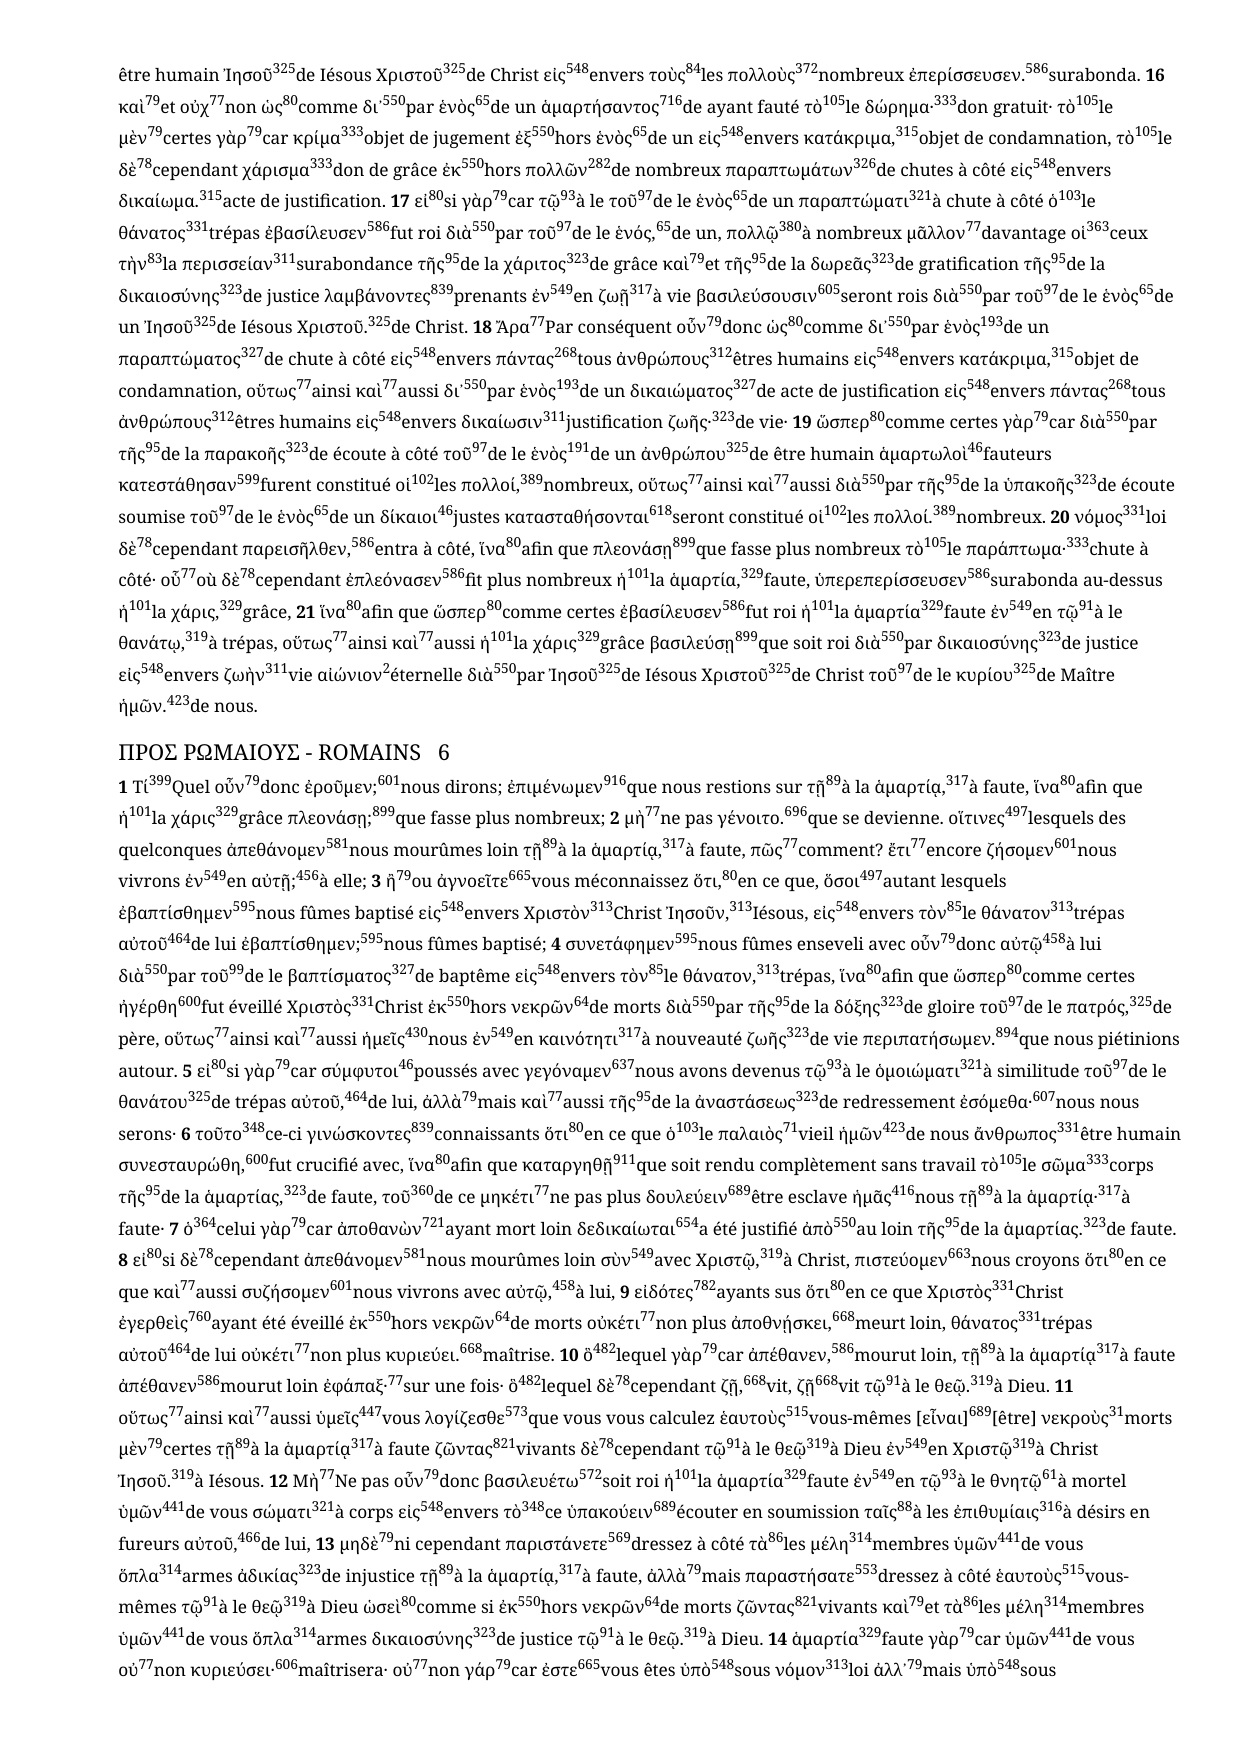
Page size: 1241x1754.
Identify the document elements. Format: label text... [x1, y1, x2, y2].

text ΠΡΟΣ ΡΩΜΑΙΟΥΣ - ROMAINS 6 [118, 736, 1181, 766]
text 1 Δικαιωθέντες759Ayants étés justifiés οὖν79donc ἐκ550hors πίστεως323de croyance εἰρήνην311paix ἔχωμεν916que nous ayons πρὸς548vers τὸν85le θεὸν313Dieu διὰ550par τοῦ97de le κυρίου325de Maître ἡμῶν423de nous Ἰησοῦ325de Iésous Χριστοῦ325de Christ 2 δι᾽550par οὗ492de lequel καὶ77aussi τὴν83la προσαγωγὴν311conduite auprès ἐσχήκαμεν637nous avons eu [τῇ89[à la πίστει]317à croyance] εἰς548envers τὴν83la χάριν311grâce ταύτην136celle-ci ἐν549en ᾗ484à laquelle ἑστήκαμεν637nous avons dressé καὶ79et καυχώμεθα669nous nous vantons ἐπ᾽549sur ἐλπίδι317à espérance τῆς95de la δόξης323de gloire τοῦ97de le θεοῦ.325de Dieu. 3 οὐ77non μόνον77seulement δέ,78cependant, ἀλλὰ79mais καὶ77aussi καυχώμεθα669nous nous vantons ἐν549en ταῖς248à les θλίψεσιν,316à oppressions, εἰδότες782ayants sus ὅτι80en ce que ἡ101la θλῖψις329oppression ὑπομονὴν311résistance κατεργάζεται,674se met au travail complètement, 4 ἡ101la δὲ78cependant ὑπομονὴ329résistance δοκιμήν,311épreuve, ἡ101la δὲ78cependant δοκιμὴ329épreuve ἐλπίδα.311espérance. 5 ἡ101la δὲ78cependant ἐλπὶς329espérance οὐ77non καταισχύνει,668couvre de honte, ὅτι80en ce que ἡ101la ἀγάπη329amour τοῦ97de le θεοῦ325de Dieu ἐκκέχυται654a été déversé ἐν549en ταῖς88à les καρδίαις316à coeurs ἡμῶν423de nous διὰ550par πνεύματος327de souffle ἁγίου18de saint τοῦ360de ce δοθέντος756de ayant été donné ἡμῖν.419à nous. 6 Ἔτι77Encore γὰρ79car Χριστὸς331Christ ὄντων833de étants ἡμῶν423de nous ἀσθενῶν41de infirmes ἔτι77encore κατὰ548selon καιρὸν313moment ὑπὲρ550au-dessus ἀσεβῶν64de impies ἀπέθανεν.586mourut loin. 7 μόλις77laborieusement γὰρ79car ὑπὲρ550au-dessus δικαίου65de juste τις390un quelconque ἀποθανεῖται·612se mourra loin· ὑπὲρ550au-dessus γὰρ79car τοῦ97de le ἀγαθοῦ65de bon τάχα77peut-être τις390un quelconque καὶ77aussi τολμᾷ668ose ἀποθανεῖν·681mourir loin· 8 συνίστησιν668dresse avec δὲ78cependant τὴν83la ἑαυτοῦ537de lui-même ἀγάπην311amour εἰς548envers ἡμᾶς416nous ὁ103le θεός,331Dieu, ὅτι80en ce que ἔτι77encore ἁμαρτωλῶν41de fauteurs ὄντων833de étants ἡμῶν423de nous Χριστὸς331Christ ὑπὲρ550au-dessus ἡμῶν423de nous ἀπέθανεν.586mourut loin. 9 πολλῷ380à nombreux οὖν79donc μᾶλλον77davantage δικαιωθέντες759ayants étés justifiés νῦν77maintenant ἐν549en τῷ93à le αἵματι321à sang αὐτοῦ464de lui σωθησόμεθα614nous serons sauvé δι᾽550par αὐτοῦ464de lui ἀπὸ550au loin τῆς95de la ὀργῆς.323de colère. 10 εἰ80si γὰρ79car ἐχθροὶ46ennemis ὄντες839étants κατηλλάγημεν595nous fûmes échangé de haut en bas τῷ91à le θεῷ319à Dieu διὰ550par τοῦ97de le θανάτου325de trépas τοῦ97de le υἱοῦ325de fils αὐτοῦ,464de lui, πολλῷ380à nombreux μᾶλλον77davantage καταλλαγέντες759ayants étés échangés de haut en bas σωθησόμεθα614nous serons sauvé ἐν549en τῇ89à la ζωῇ317à vie αὐτοῦ·464de lui· 11 οὐ77non μόνον77seulement δέ,78cependant, ἀλλὰ79mais καὶ77aussi καυχώμενοι866se vantants ἐν549en τῷ91à le θεῷ319à Dieu διὰ550par τοῦ97de le κυρίου325de Maître ἡμῶν423de nous Ἰησοῦ325de Iésous Χριστοῦ325de Christ δι᾽550par οὗ492de lequel νῦν77maintenant τὴν83la καταλλαγὴν311réconciliation ἐλάβομεν.581nous prîmes. 12 Διὰ548Par le fait de τοῦτο348ce-ci ὥσπερ80comme certes δι᾽550par ἑνὸς191de un ἀνθρώπου325de être humain ἡ101la ἁμαρτία329faute εἰς548envers τὸν85le κόσμον313monde εἰσῆλθεν586vint à l'intérieur καὶ79et διὰ550par τῆς95de la ἁμαρτίας323de faute ὁ103le θάνατος,331trépas, καὶ77aussi οὕτως77ainsi εἰς548envers πάντας268tous ἀνθρώπους312êtres humains ὁ103le θάνατος331trépas διῆλθεν,586passa à travers, ἐφ᾽549sur ᾧ488à lequel πάντες389tous ἥμαρτον·585fautèrent· 13 ἄχρι552jusqu'à l'extrémité γὰρ79car νόμου325de loi ἁμαρτία329faute ἦν625était ἐν549en κόσμῳ,319à monde, ἁμαρτία329faute δὲ78cependant οὐκ77non ἐλλογεῖται680est imputé μὴ77ne pas ὄντος834de étant νόμου,325de loi, 14 ἀλλ᾽79mais ἐβασίλευσεν586fut roi ὁ103le θάνατος331trépas ἀπὸ550au loin Ἀδὰμ325de Adam μέχρι552jusqu'à Μωϋσέως325de Môusês καὶ77aussi ἐπὶ548sur τοὺς345ceux μὴ77ne pas ἁμαρτήσαντας706ayants fautés ἐπὶ549sur τῷ93à le ὁμοιώματι321à similitude τῆς95de la παραβάσεως323de transgression Ἀδὰμ325de Adam ὅς498lequel ἐστιν668est τύπος331modèle frappé τοῦ358de celui μέλλοντος.834de imminant. 15 Ἀλλ᾽79Mais οὐχ77non ὡς80comme τὸ105le παράπτωμα,333chute à côté, οὕτως77ainsi καὶ77aussi τὸ105le χάρισμα·333don de grâce· εἰ80si γὰρ79car τῷ93à le τοῦ97de le ἑνὸς65de un παραπτώματι321à chute à côté οἱ102les πολλοὶ389nombreux ἀπέθανον,585moururent loin, πολλῷ380à nombreux μᾶλλον77davantage ἡ101la χάρις329grâce τοῦ97de le θεοῦ325de Dieu καὶ79et ἡ101la δωρεὰ329gratification ἐν549en χάριτι317à grâce τῇ484à celle τοῦ97de le ἑνὸς191de un ἀνθρώπου325de être humain Ἰησοῦ325de Iésous Χριστοῦ325de Christ εἰς548envers τοὺς84les πολλοὺς372nombreux ἐπερίσσευσεν.586surabonda. 16 καὶ79et οὐχ77non ὡς80comme δι᾽550par ἑνὸς65de un ἁμαρτήσαντος716de ayant fauté τὸ105le δώρημα·333don gratuit· τὸ105le μὲν79certes γὰρ79car κρίμα333objet de jugement ἐξ550hors ἑνὸς65de un εἰς548envers κατάκριμα,315objet de condamnation, τὸ105le δὲ78cependant χάρισμα333don de grâce ἐκ550hors πολλῶν282de nombreux παραπτωμάτων326de chutes à côté εἰς548envers δικαίωμα.315acte de justification. 17 εἰ80si γὰρ79car τῷ93à le τοῦ97de le ἑνὸς65de un παραπτώματι321à chute à côté ὁ103le θάνατος331trépas ἐβασίλευσεν586fut roi διὰ550par τοῦ97de le ἑνός,65de un, πολλῷ380à nombreux μᾶλλον77davantage οἱ363ceux τὴν83la περισσείαν311surabondance τῆς95de la χάριτος323de grâce καὶ79et τῆς95de la δωρεᾶς323de gratification τῆς95de la δικαιοσύνης323de justice λαμβάνοντες839prenants ἐν549en ζωῇ317à vie βασιλεύσουσιν605seront rois διὰ550par τοῦ97de le ἑνὸς65de un Ἰησοῦ325de Iésous Χριστοῦ.325de Christ. 18 Ἄρα77Par conséquent οὖν79donc ὡς80comme δι᾽550par ἑνὸς193de un παραπτώματος327de chute à côté εἰς548envers πάντας268tous ἀνθρώπους312êtres humains εἰς548envers κατάκριμα,315objet de condamnation, οὕτως77ainsi καὶ77aussi δι᾽550par ἑνὸς193de un δικαιώματος327de acte de justification εἰς548envers πάντας268tous ἀνθρώπους312êtres humains εἰς548envers δικαίωσιν311justification ζωῆς·323de vie· 19 ὥσπερ80comme certes γὰρ79car διὰ550par τῆς95de la παρακοῆς323de écoute à côté τοῦ97de le ἑνὸς191de un ἀνθρώπου325de être humain ἁμαρτωλοὶ46fauteurs κατεστάθησαν599furent constitué οἱ102les πολλοί,389nombreux, οὕτως77ainsi καὶ77aussi διὰ550par τῆς95de la ὑπακοῆς323de écoute soumise τοῦ97de le ἑνὸς65de un δίκαιοι46justes κατασταθήσονται618seront constitué οἱ102les πολλοί.389nombreux. 20 νόμος331loi δὲ78cependant παρεισῆλθεν,586entra à côté, ἵνα80afin que πλεονάσῃ899que fasse plus nombreux τὸ105le παράπτωμα·333chute à côté· οὗ77où δὲ78cependant ἐπλεόνασεν586fit plus nombreux ἡ101la ἁμαρτία,329faute, ὑπερεπερίσσευσεν586surabonda au-dessus ἡ101la χάρις,329grâce, 21 ἵνα80afin que ὥσπερ80comme certes ἐβασίλευσεν586fut roi ἡ101la ἁμαρτία329faute ἐν549en τῷ91à le θανάτῳ,319à trépas, οὕτως77ainsi καὶ77aussi ἡ101la χάρις329grâce βασιλεύσῃ899que soit roi διὰ550par δικαιοσύνης323de justice εἰς548envers ζωὴν311vie αἰώνιον2éternelle διὰ550par Ἰησοῦ325de Iésous Χριστοῦ325de Christ τοῦ97de le κυρίου325de Maître ἡμῶν.423de nous. [118, 59, 1181, 718]
text 1 Τί399Quel οὖν79donc ἐροῦμεν;601nous dirons; ἐπιμένωμεν916que nous restions sur τῇ89à la ἁμαρτίᾳ,317à faute, ἵνα80afin que ἡ101la χάρις329grâce πλεονάσῃ;899que fasse plus nombreux; 2 μὴ77ne pas γένοιτο.696que se devienne. οἵτινες497lesquels des quelconques ἀπεθάνομεν581nous mourûmes loin τῇ89à la ἁμαρτίᾳ,317à faute, πῶς77comment? ἔτι77encore ζήσομεν601nous vivrons ἐν549en αὐτῇ;456à elle; 3 ἢ79ou ἀγνοεῖτε665vous méconnaissez ὅτι,80en ce que, ὅσοι497autant lesquels ἐβαπτίσθημεν595nous fûmes baptisé εἰς548envers Χριστὸν313Christ Ἰησοῦν,313Iésous, εἰς548envers τὸν85le θάνατον313trépas αὐτοῦ464de lui ἐβαπτίσθημεν;595nous fûmes baptisé; 4 συνετάφημεν595nous fûmes enseveli avec οὖν79donc αὐτῷ458à lui διὰ550par τοῦ99de le βαπτίσματος327de baptême εἰς548envers τὸν85le θάνατον,313trépas, ἵνα80afin que ὥσπερ80comme certes ἠγέρθη600fut éveillé Χριστὸς331Christ ἐκ550hors νεκρῶν64de morts διὰ550par τῆς95de la δόξης323de gloire τοῦ97de le πατρός,325de père, οὕτως77ainsi καὶ77aussi ἡμεῖς430nous ἐν549en καινότητι317à nouveauté ζωῆς323de vie περιπατήσωμεν.894que nous piétinions autour. 5 εἰ80si γὰρ79car σύμφυτοι46poussés avec γεγόναμεν637nous avons devenus τῷ93à le ὁμοιώματι321à similitude τοῦ97de le θανάτου325de trépas αὐτοῦ,464de lui, ἀλλὰ79mais καὶ77aussi τῆς95de la ἀναστάσεως323de redressement ἐσόμεθα·607nous nous serons· 6 τοῦτο348ce-ci γινώσκοντες839connaissants ὅτι80en ce que ὁ103le παλαιὸς71vieil ἡμῶν423de nous ἄνθρωπος331être humain συνεσταυρώθη,600fut crucifié avec, ἵνα80afin que καταργηθῇ911que soit rendu complètement sans travail τὸ105le σῶμα333corps τῆς95de la ἁμαρτίας,323de faute, τοῦ360de ce μηκέτι77ne pas plus δουλεύειν689être esclave ἡμᾶς416nous τῇ89à la ἁμαρτίᾳ·317à faute· 7 ὁ364celui γὰρ79car ἀποθανὼν721ayant mort loin δεδικαίωται654a été justifié ἀπὸ550au loin τῆς95de la ἁμαρτίας.323de faute. 8 εἰ80si δὲ78cependant ἀπεθάνομεν581nous mourûmes loin σὺν549avec Χριστῷ,319à Christ, πιστεύομεν663nous croyons ὅτι80en ce que καὶ77aussi συζήσομεν601nous vivrons avec αὐτῷ,458à lui, 9 εἰδότες782ayants sus ὅτι80en ce que Χριστὸς331Christ ἐγερθεὶς760ayant été éveillé ἐκ550hors νεκρῶν64de morts οὐκέτι77non plus ἀποθνῄσκει,668meurt loin, θάνατος331trépas αὐτοῦ464de lui οὐκέτι77non plus κυριεύει.668maîtrise. 10 ὃ482lequel γὰρ79car ἀπέθανεν,586mourut loin, τῇ89à la ἁμαρτίᾳ317à faute ἀπέθανεν586mourut loin ἐφάπαξ·77sur une fois· ὃ482lequel δὲ78cependant ζῇ,668vit, ζῇ668vit τῷ91à le θεῷ.319à Dieu. 11 οὕτως77ainsi καὶ77aussi ὑμεῖς447vous λογίζεσθε573que vous vous calculez ἑαυτοὺς515vous-mêmes [εἶναι]689[être] νεκροὺς31morts μὲν79certes τῇ89à la ἁμαρτίᾳ317à faute ζῶντας821vivants δὲ78cependant τῷ91à le θεῷ319à Dieu ἐν549en Χριστῷ319à Christ Ἰησοῦ.319à Iésous. 12 Μὴ77Ne pas οὖν79donc βασιλευέτω572soit roi ἡ101la ἁμαρτία329faute ἐν549en τῷ93à le θνητῷ61à mortel ὑμῶν441de vous σώματι321à corps εἰς548envers τὸ348ce ὑπακούειν689écouter en soumission ταῖς88à les ἐπιθυμίαις316à désirs en fureurs αὐτοῦ,466de lui, 13 μηδὲ79ni cependant παριστάνετε569dressez à côté τὰ86les μέλη314membres ὑμῶν441de vous ὅπλα314armes ἀδικίας323de injustice τῇ89à la ἁμαρτίᾳ,317à faute, ἀλλὰ79mais παραστήσατε553dressez à côté ἑαυτοὺς515vous-mêmes τῷ91à le θεῷ319à Dieu ὡσεὶ80comme si ἐκ550hors νεκρῶν64de morts ζῶντας821vivants καὶ79et τὰ86les μέλη314membres ὑμῶν441de vous ὅπλα314armes δικαιοσύνης323de justice τῷ91à le θεῷ.319à Dieu. 14 ἁμαρτία329faute γὰρ79car ὑμῶν441de vous οὐ77non κυριεύσει·606maîtrisera· οὐ77non γάρ79car ἐστε665vous êtes ὑπὸ548sous νόμον313loi ἀλλ᾽79mais ὑπὸ548sous χάριν.311grâce. 15 Τί399Quel οὖν;79donc; ἁμαρτήσωμεν,894que nous fautions, ὅτι80en ce que οὐκ77non ἐσμὲν663nous sommes ὑπὸ548sous νόμον313loi ἀλλ᾽79mais ὑπὸ548sous χάριν;311grâce; μὴ77ne pas γένοιτο.696que se devienne. 16 οὐκ77non οἴδατε639vous avez su ὅτι80en ce que ᾧ486à lequel παριστάνετε665vous dressez à côté ἑαυτοὺς515vous-mêmes δούλους312mâles esclaves εἰς548envers ὑπακοήν,311écoute soumise, δοῦλοί330mâles esclaves ἐστε665vous êtes ᾧ486à lequel ὑπακούετε,665vous écoutez en soumission, ἤτοι79ou soit ἁμαρτίας323de faute εἰς548envers θάνατον313trépas ἢ79ou ὑπακοῆς323de écoute soumise εἰς548envers δικαιοσύνην;311justice; 17 χάρις329grâce δὲ78cependant τῷ91à le θεῷ319à Dieu ὅτι80en ce que ἦτε622vous étiez δοῦλοι330mâles esclaves τῆς95de la ἁμαρτίας323de faute ὑπηκούσατε583vous écoutâtes en soumission δὲ78cependant ἐκ550hors καρδίας323de coeur εἰς548envers ὃν480lequel παρεδόθητε597vous fûtes livré τύπον313modèle frappé διδαχῆς,323de enseignement, 18 ἐλευθερωθέντες759ayants étés libérés δὲ78cependant ἀπὸ550au loin τῆς95de la ἁμαρτίας323de faute ἐδουλώθητε597vous fûtes esclavagé τῇ89à la δικαιοσύνῃ.317à justice. 19 Ἀνθρώπινον55Humain λέγω664je dis διὰ548par le fait de τὴν83la ἀσθένειαν311infirmité τῆς95de la σαρκὸς323de chair ὑμῶν.441de vous. ὥσπερ80comme certes γὰρ79car παρεστήσατε583vous dressâtes à côté τὰ86les μέλη314membres ὑμῶν441de vous δοῦλα54esclaves τῇ89à la ἀκαθαρσίᾳ317à impureté καὶ79et τῇ89à la ἀνομίᾳ317à illégalité εἰς548envers τὴν83la ἀνομίαν,311illégalité, οὕτως77ainsi νῦν77maintenant παραστήσατε553dressez à côté τὰ86les μέλη314membres ὑμῶν441de vous δοῦλα54esclaves τῇ89à la δικαιοσύνῃ317à justice εἰς548envers ἁγιασμόν.313sanctification. 20 ὅτε80lorsque γὰρ79car δοῦλοι330mâles esclaves ἦτε622vous étiez τῆς95de la ἁμαρτίας,323de faute, ἐλεύθεροι46libres ἦτε622vous étiez τῇ89à la δικαιοσύνῃ.317à justice. 21 τίνα162quel οὖν79donc καρπὸν313fruit εἴχετε622vous aviez τότε;77alors; ἐφ᾽549sur οἷς487à lesquels νῦν77maintenant ἐπαισχύνεσθε,671vous vous avez honte sur, τὸ105le γὰρ79car τέλος333achèvement ἐκείνων359de ces-là θάνατος.331trépas. 22 νυνὶ77maintenant δὲ78cependant ἐλευθερωθέντες759ayants étés libérés ἀπὸ550au loin τῆς95de la ἁμαρτίας323de faute δουλωθέντες759ayants étés esclavagés δὲ78cependant τῷ91à le θεῷ319à Dieu ἔχετε665vous avez τὸν85le καρπὸν313fruit ὑμῶν441de vous εἰς548envers ἁγιασμόν,313sanctification, τὸ87le δὲ78cependant τέλος315achèvement ζωὴν311vie αἰώνιον.2éternelle. 23 τὰ104les γὰρ79car ὀψώνια332gages τῆς95de la ἁμαρτίας323de faute θάνατος,331trépas, τὸ105le δὲ78cependant χάρισμα333don de grâce τοῦ97de le θεοῦ325de Dieu ζωὴ329vie αἰώνιος20éternelle ἐν549en Χριστῷ319à Christ Ἰησοῦ319à Iésous τῷ91à le κυρίῳ319à Maître ἡμῶν.423de nous. [118, 771, 1181, 1682]
